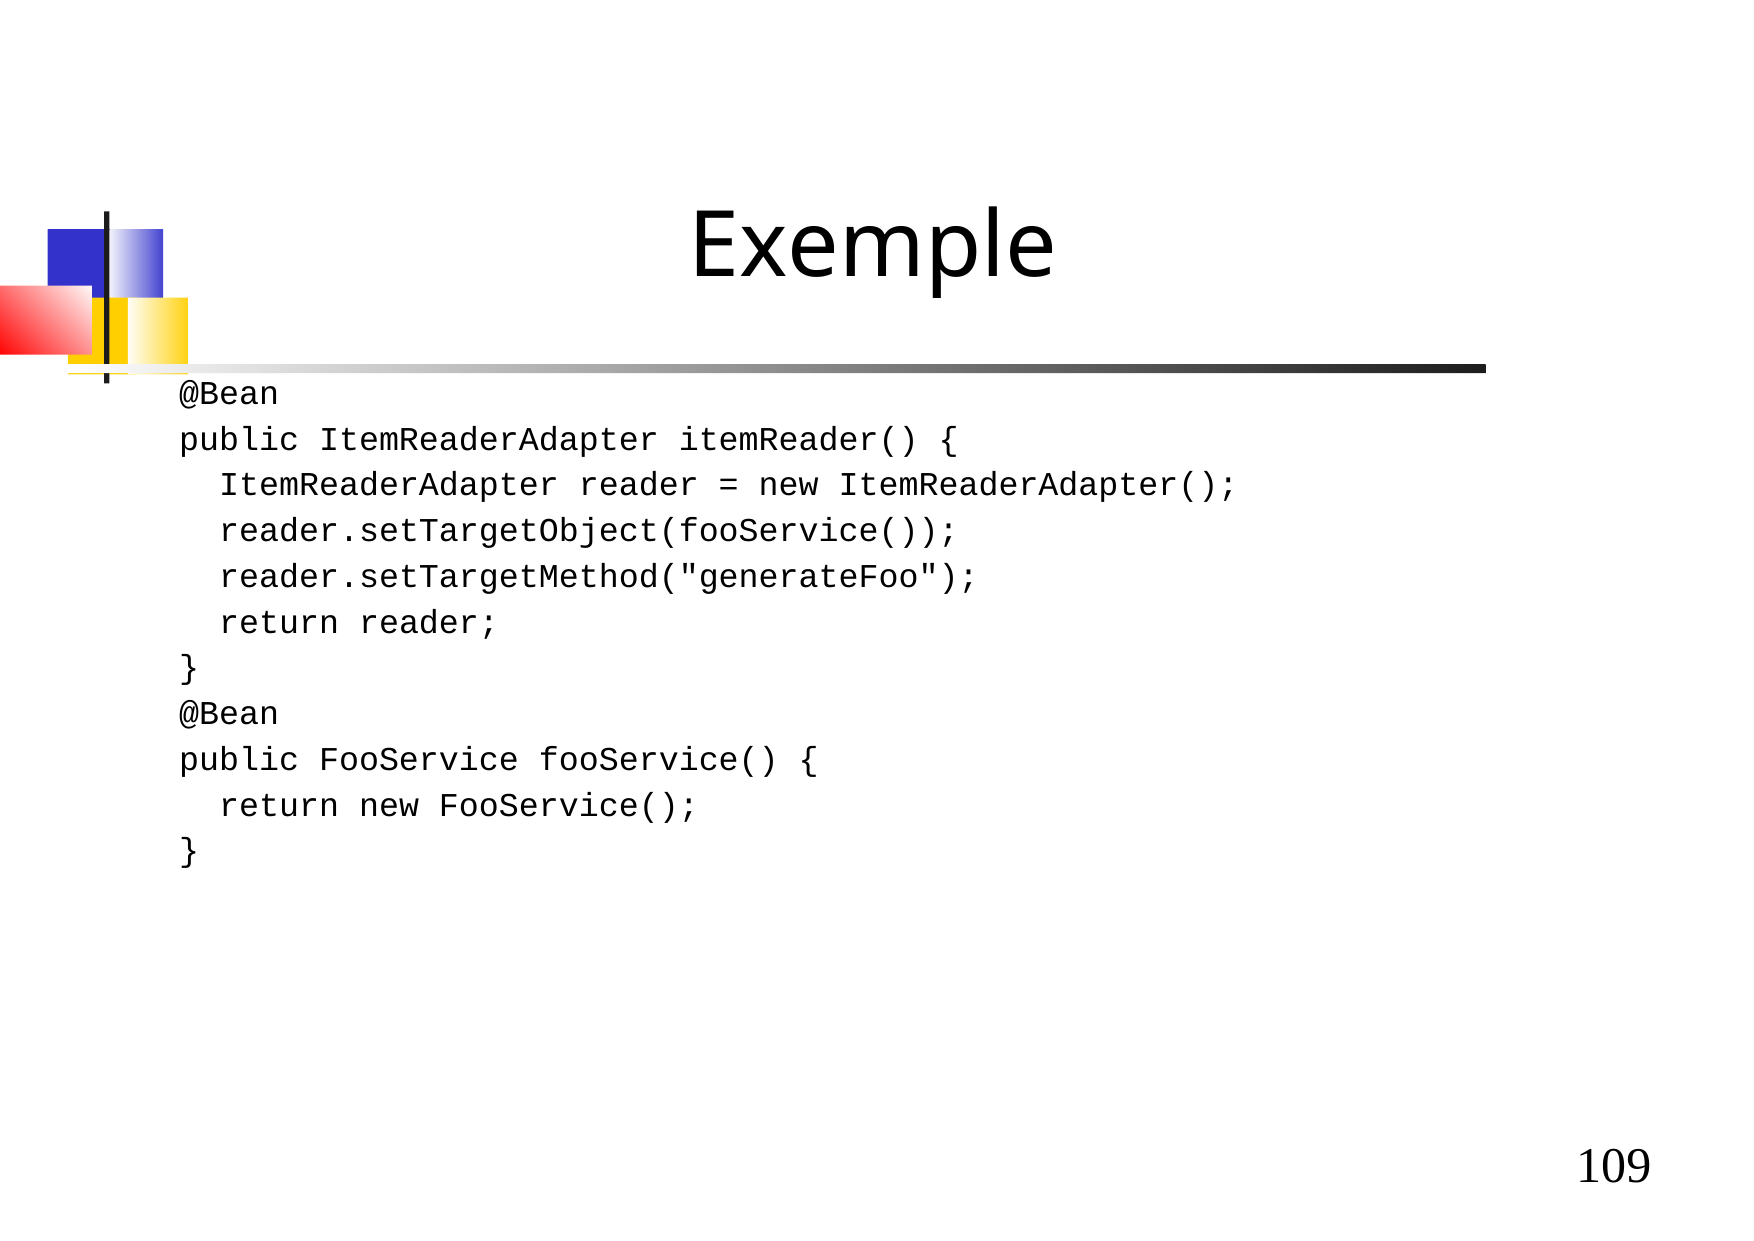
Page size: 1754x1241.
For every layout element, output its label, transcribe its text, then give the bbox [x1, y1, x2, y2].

list @Bean public ItemReaderAdapter itemReader() { ItemReaderAdapter reader = new ItemReaderAdapter(); reader.setTargetObject(fooService()); reader.setTargetMethod("generateFoo"); return reader; } @Bean public FooService fooService() { return new FooService(); } [179, 371, 1567, 1091]
title Exemple [179, 139, 1567, 351]
